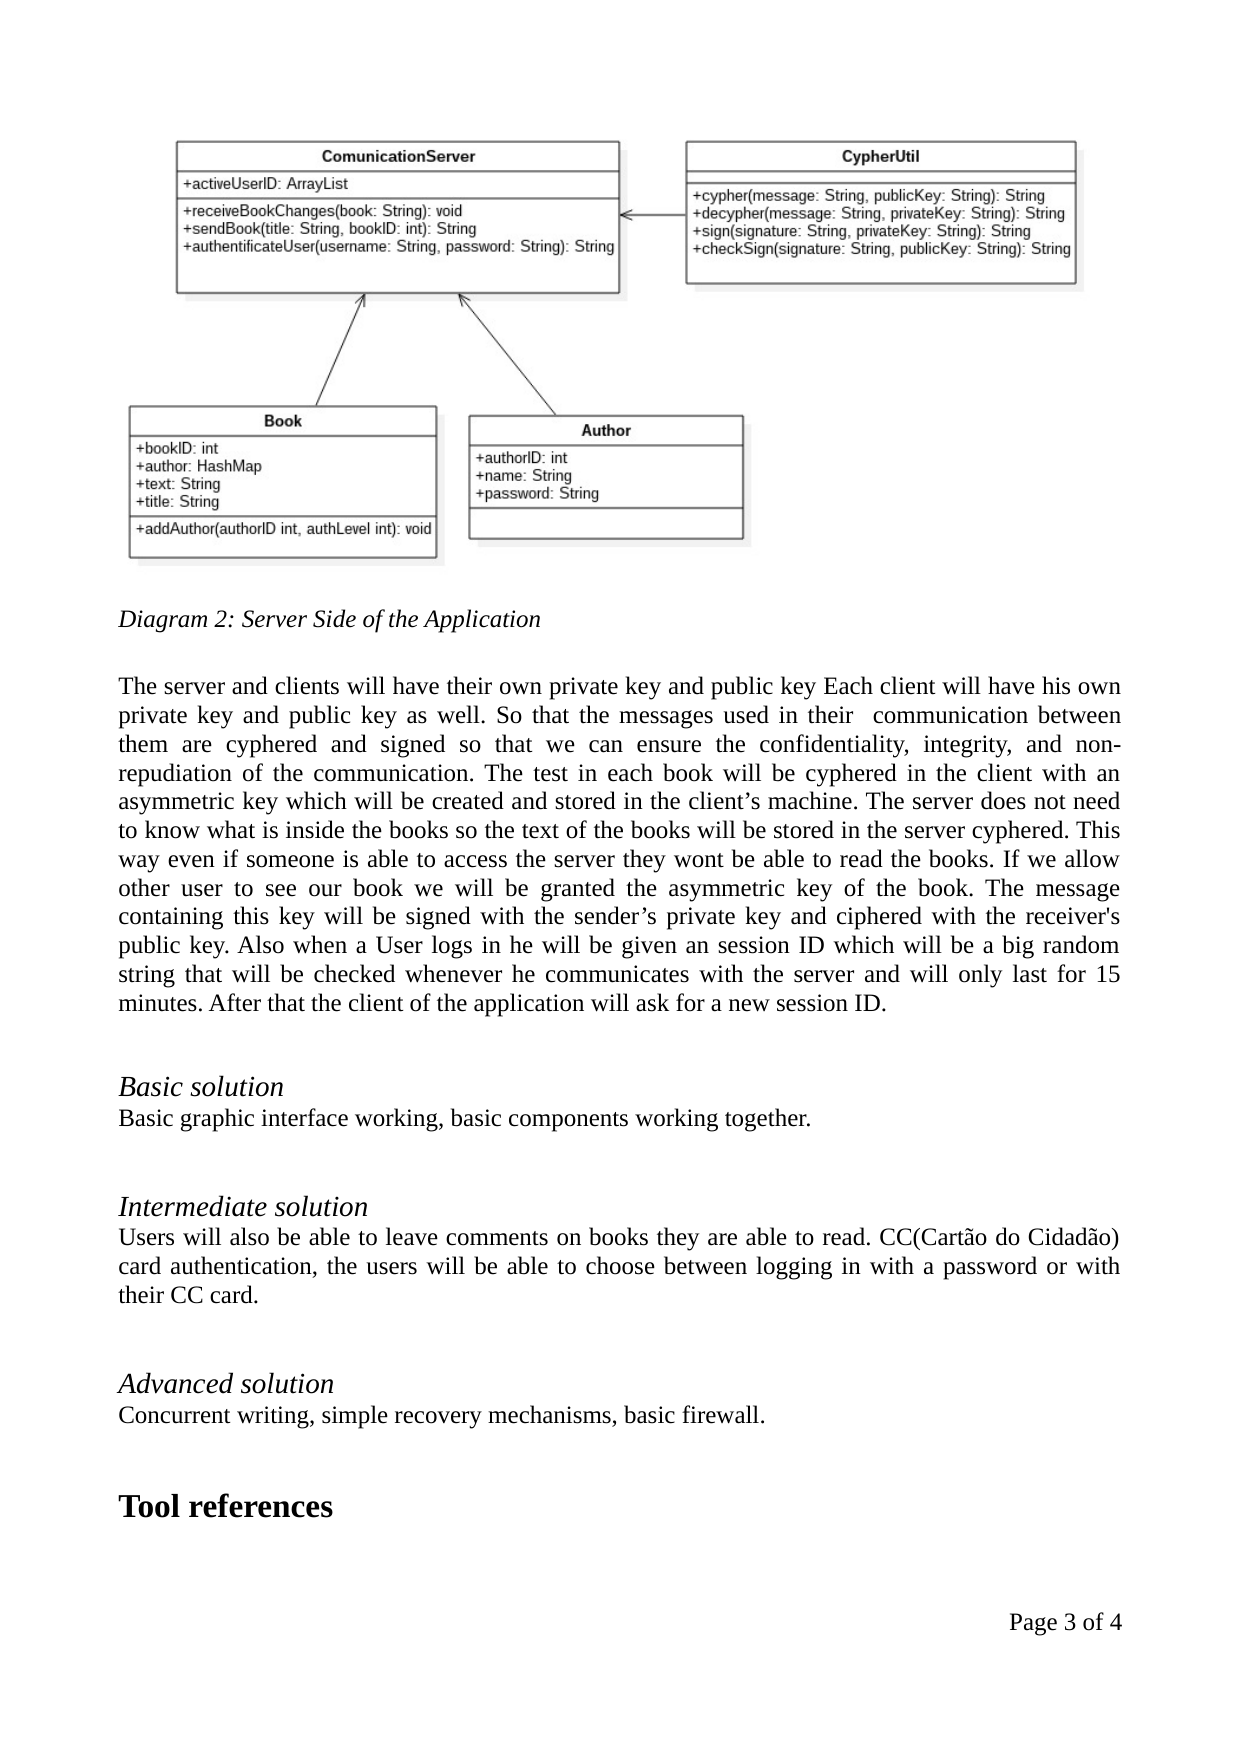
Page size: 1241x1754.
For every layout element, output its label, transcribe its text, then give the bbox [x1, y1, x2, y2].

text Intermediate solution [118, 1189, 1122, 1222]
text Tool references [118, 1486, 1122, 1524]
picture [118, 130, 1123, 605]
text Basic graphic interface working, basic components working together. [118, 1103, 1122, 1131]
text The server and clients will have their own private key and public key Each client will have his own private key and public key as well. So that the messages used in their communication between them are cyphered and signed so that we can ensure the confidentiality, integrity, and non-repudiation of the communication. The test in each book will be cyphered in the client with an asymmetric key which will be created and stored in the client’s machine. The server does not need to know what is inside the books so the text of the books will be stored in the server cyphered. This way even if someone is able to access the server they wont be able to read the books. If we allow other user to see our book we will be granted the asymmetric key of the book. The message containing this key will be signed with the sender’s private key and ciphered with the receiver's public key. Also when a User logs in he will be given an session ID which will be a big random string that will be checked whenever he communicates with the server and will only last for 15 minutes. After that the client of the application will ask for a new session ID. [118, 671, 1122, 1016]
text Concurrent writing, simple recovery mechanisms, basic firewall. [118, 1400, 1122, 1428]
text Users will also be able to leave comments on books they are able to read. CC(Cartão do Cidadão) card authentication, the users will be able to choose between logging in with a password or with their CC card. [118, 1222, 1122, 1309]
text Basic solution [118, 1069, 1122, 1103]
text Diagram 2: Server Side of the Application [118, 605, 1122, 633]
text Advanced solution [118, 1366, 1122, 1400]
